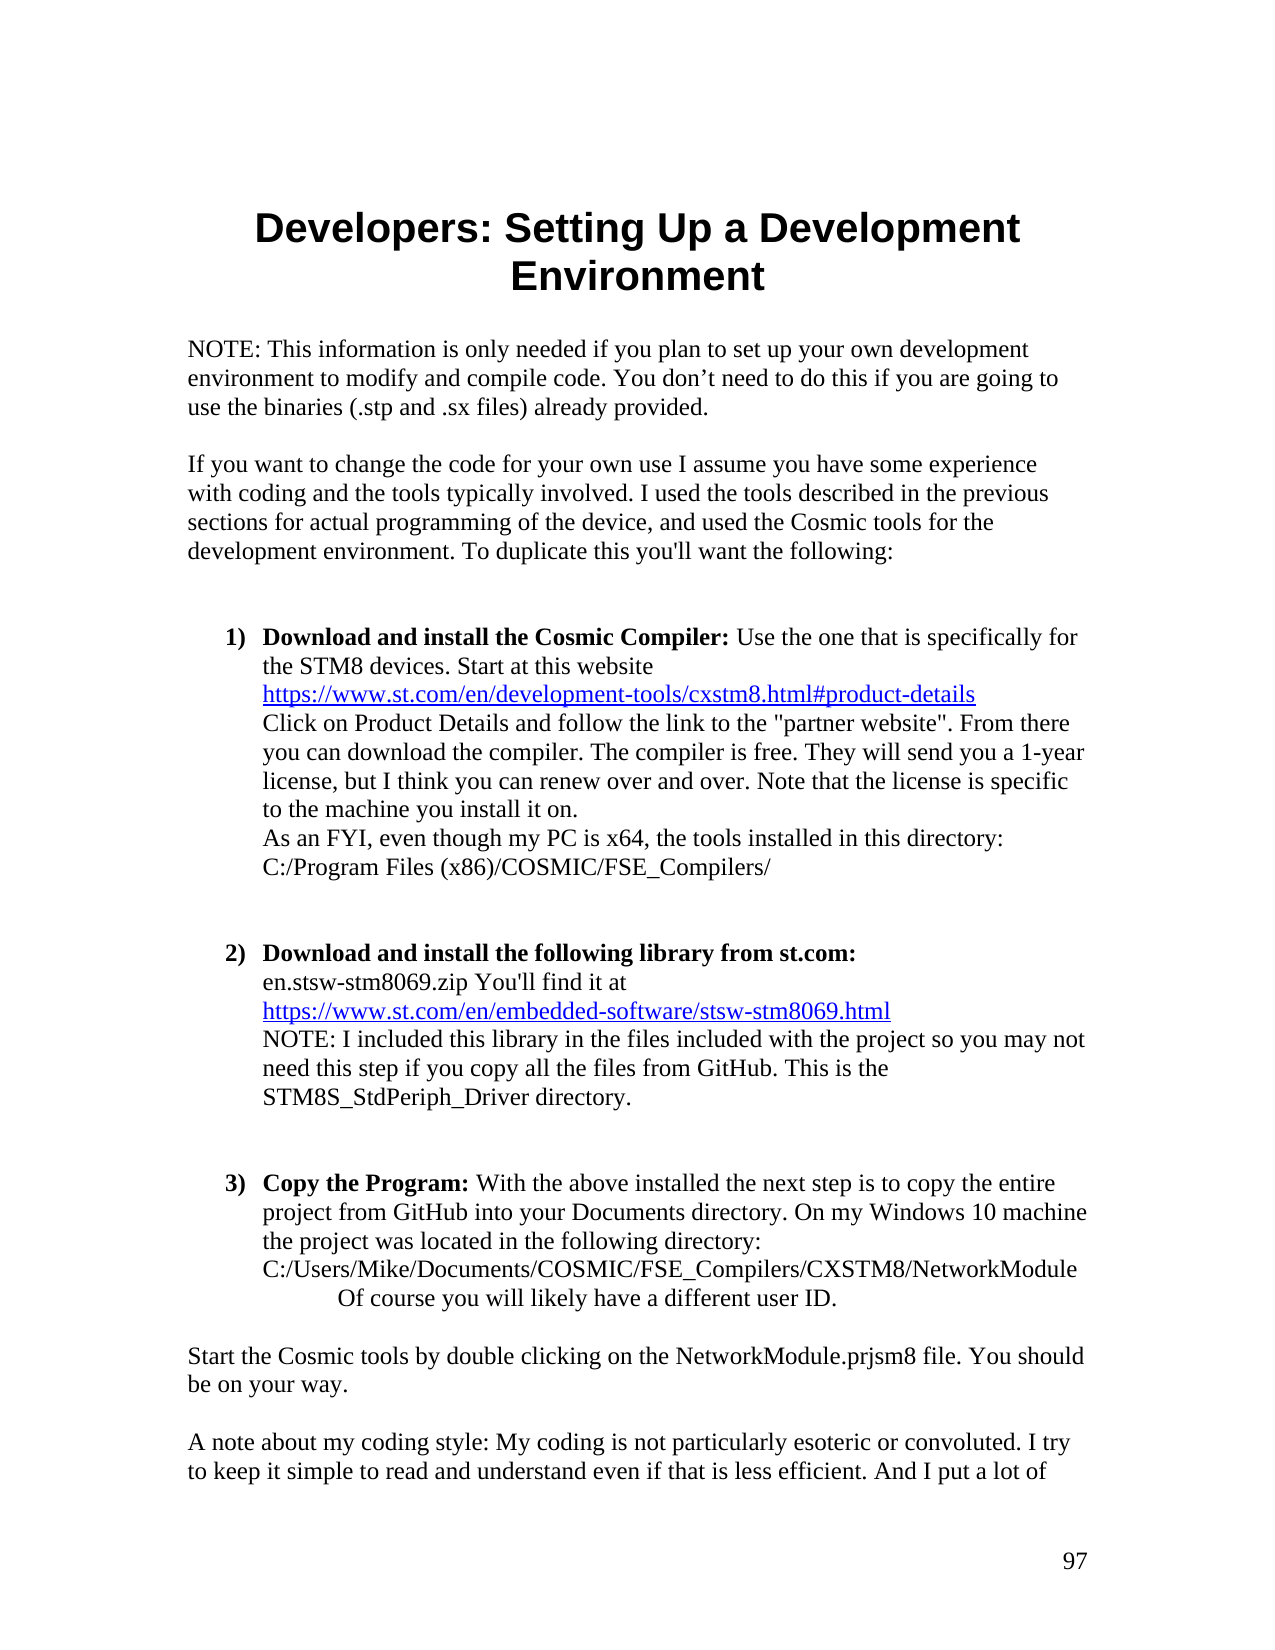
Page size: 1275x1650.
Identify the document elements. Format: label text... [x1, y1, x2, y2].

text If you want to change the code for your own use I assume you have some experience with coding and the tools typically involved. I used the tools described in the previous sections for actual programming of the device, and used the Cosmic tools for the development environment. To duplicate this you'll want the following: [187, 449, 1087, 564]
text Of course you will likely have a different user ID. [262, 1283, 1087, 1312]
text https://www.st.com/en/development-tools/cxstm8.html#product-details [262, 679, 1087, 708]
text NOTE: I included this library in the files included with the project so you may not need this step if you copy all the files from GitHub. This is the STM8S_StdPeriph_Driver directory. [262, 1024, 1087, 1111]
text As an FYI, even though my PC is x64, the tools installed in this directory: [262, 823, 1087, 852]
text A note about my coding style: My coding is not particularly esoteric or convoluted. I try to keep it simple to read and understand even if that is less efficient. And I put a lot of [187, 1427, 1087, 1484]
text https://www.st.com/en/embedded-software/stsw-stm8069.html [262, 996, 1087, 1024]
text Start the Cosmic tools by double clicking on the NetworkModule.prjsm8 file. You should be on your way. [187, 1341, 1087, 1398]
subtitle Developers: Setting Up a Development Environment [187, 204, 1087, 299]
list Copy the Program: With the above installed the next step is to copy the entire project from GitHub into your Documents directory. On my Windows 10 machine the project was located in the following directory: [225, 1168, 1087, 1254]
list Download and install the following library from st.com: [225, 938, 1087, 967]
text en.stsw-stm8069.zip You'll find it at [262, 967, 1087, 996]
text Click on Product Details and follow the link to the "partner website". From there you can download the compiler. The compiler is free. They will send you a 1-year license, but I think you can renew over and over. Note that the license is specific to the machine you install it on. [262, 708, 1087, 823]
text NOTE: This information is only needed if you plan to set up your own development environment to modify and compile code. You don’t need to do this if you are going to use the binaries (.stp and .sx files) already provided. [187, 334, 1087, 421]
text C:/Users/Mike/Documents/COSMIC/FSE_Compilers/CXSTM8/NetworkModule [262, 1254, 1087, 1283]
text C:/Program Files (x86)/COSMIC/FSE_Compilers/ [262, 852, 1087, 881]
list Download and install the Cosmic Compiler: Use the one that is specifically for the STM8 devices. Start at this website [225, 622, 1087, 679]
